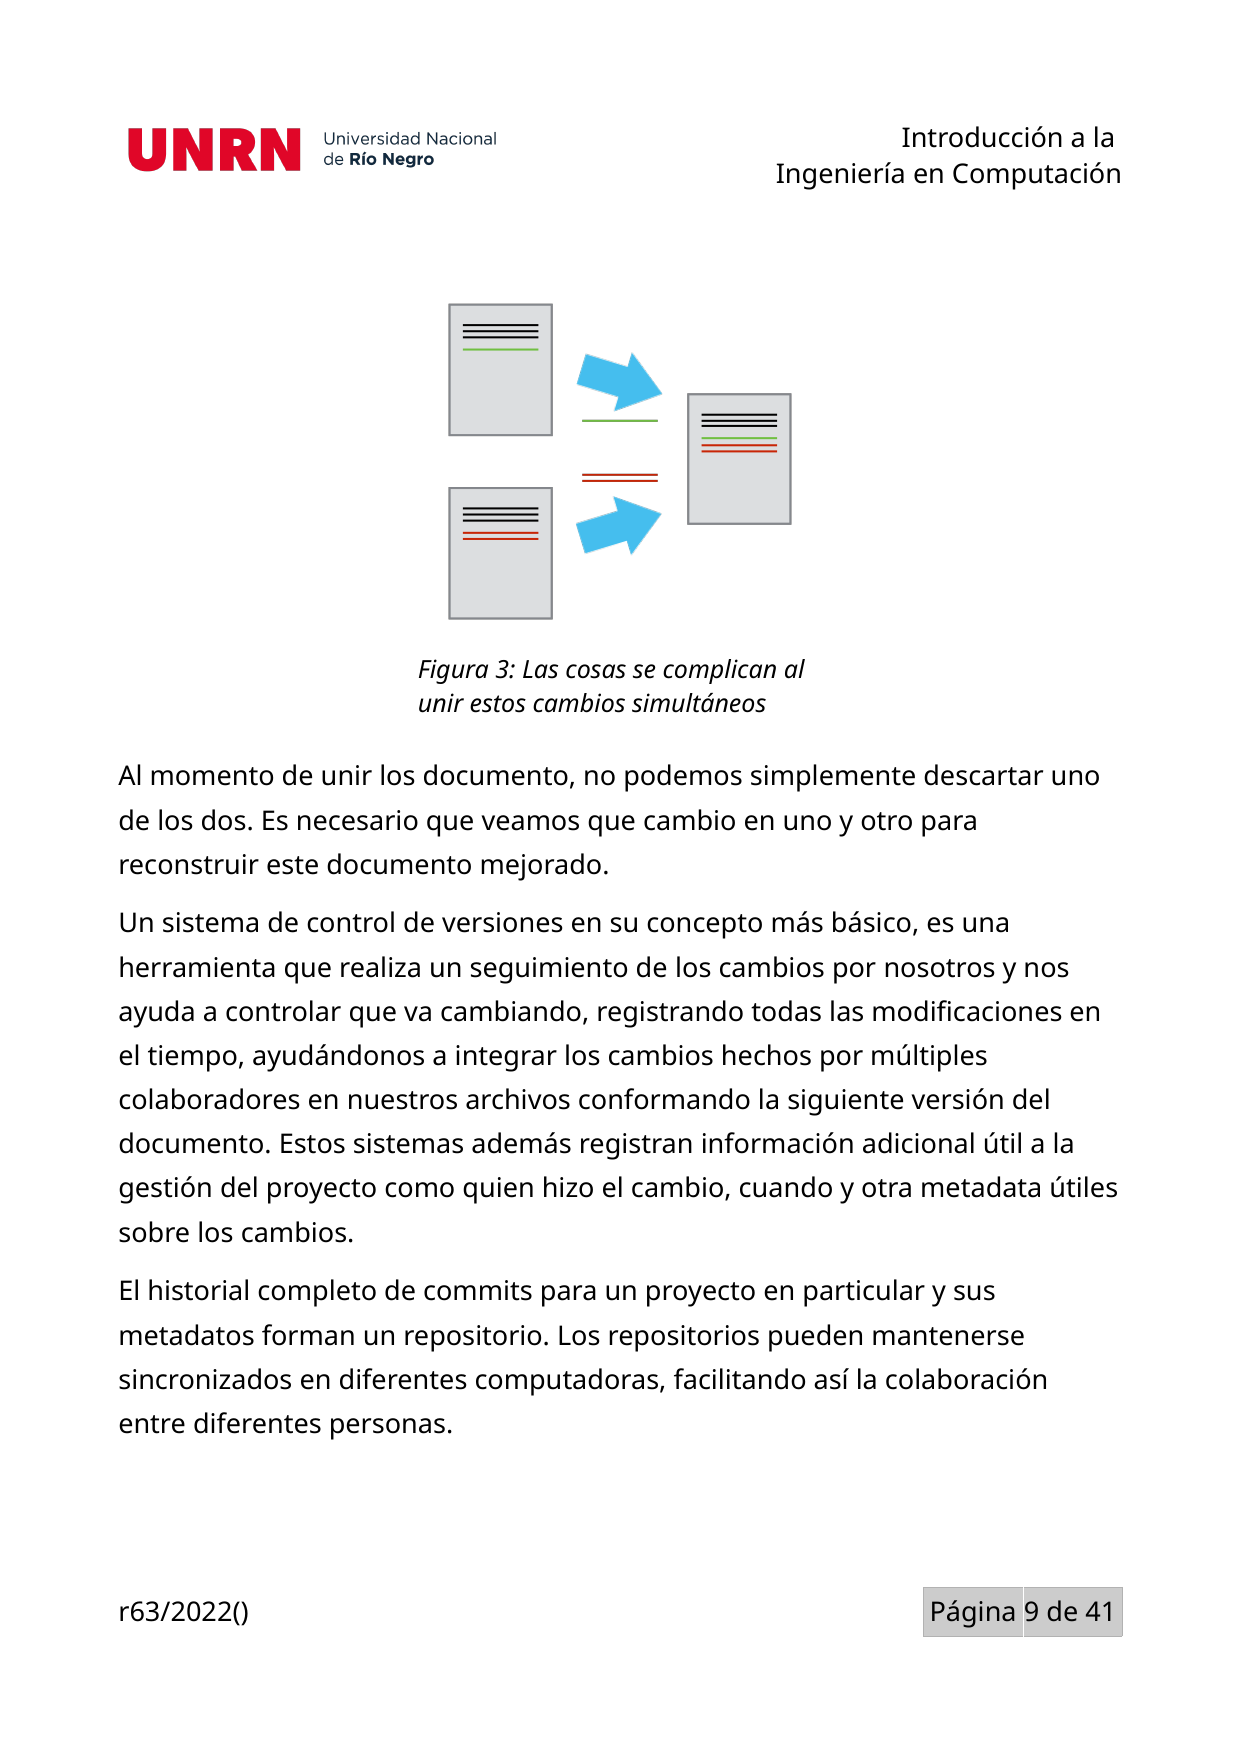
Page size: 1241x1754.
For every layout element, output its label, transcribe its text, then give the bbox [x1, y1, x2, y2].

text Al momento de unir los documento, no podemos simplemente descartar uno de los dos. Es necesario que veamos que cambio en uno y otro para reconstruir este documento mejorado. [118, 221, 1122, 882]
text El historial completo de commits para un proyecto en particular y sus metadatos forman un repositorio. Los repositorios pueden mantenerse sincronizados en diferentes computadoras, facilitando así la colaboración entre diferentes personas. [118, 1272, 1122, 1441]
text Un sistema de control de versiones en su concepto más básico, es una herramienta que realiza un seguimiento de los cambios por nosotros y nos ayuda a controlar que va cambiando, registrando todas las modificaciones en el tiempo, ayudándonos a integrar los cambios hechos por múltiples colaboradores en nuestros archivos conformando la siguiente versión del documento. Estos sistemas además registran información adicional útil a la gestión del proyecto como quien hizo el cambio, cuando y otra metadata útiles sobre los cambios. [118, 904, 1122, 1250]
text Figura 3: Las cosas se complican al unir estos cambios simultáneos [418, 652, 823, 720]
picture [118, 118, 505, 180]
picture [417, 263, 823, 652]
